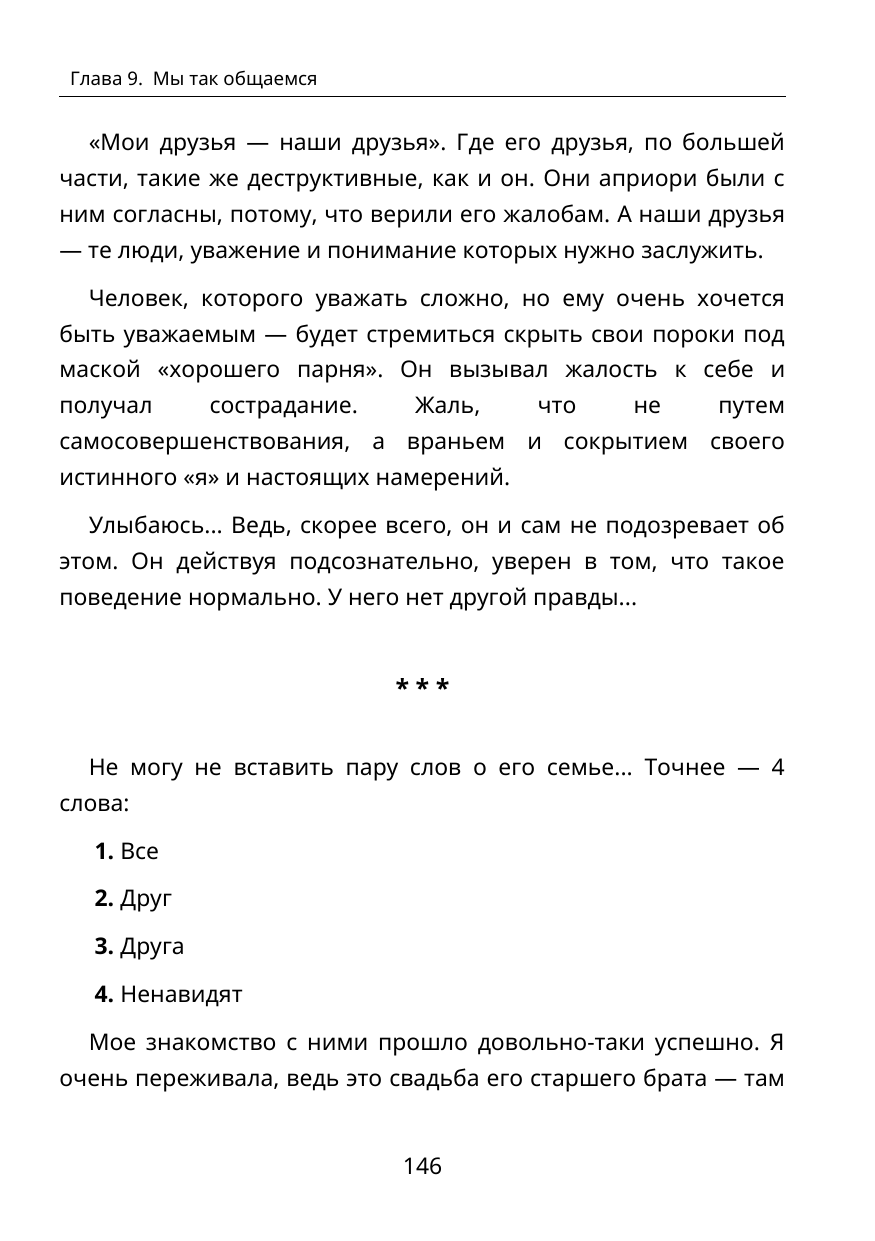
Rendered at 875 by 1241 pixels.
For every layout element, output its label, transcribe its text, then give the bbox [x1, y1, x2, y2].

subtitle * * * [59, 670, 786, 704]
list Друга [88, 930, 786, 961]
text «Мои друзья — наши друзья». Где его друзья, по большей части, такие же деструктивные, как и он. Они априори были с ним согласны, потому, что верили его жалобам. А наши друзья — те люди, уважение и понимание которых нужно заслужить. [59, 126, 786, 265]
list Все [88, 835, 786, 866]
text Улыбаюсь... Ведь, скорее всего, он и сам не подозревает об этом. Он действуя подсознательно, уверен в том, что такое поведение нормально. У него нет другой правды... [59, 509, 786, 612]
list Ненавидят [88, 978, 786, 1009]
text Не могу не вставить пару слов о его семье... Точнее — 4 слова: [59, 751, 786, 818]
text Мое знакомство с ними прошло довольно-таки успешно. Я очень переживала, ведь это свадьба его старшего брата — там [59, 1026, 786, 1093]
text Человек, которого уважать сложно, но ему очень хочется быть уважаемым — будет стремиться скрыть свои пороки под маской «хорошего парня». Он вызывал жалость к себе и получал сострадание. Жаль, что не путем самосовершенствования, а враньем и сокрытием своего истинного «я» и настоящих намерений. [59, 282, 786, 492]
list Друг [88, 882, 786, 914]
